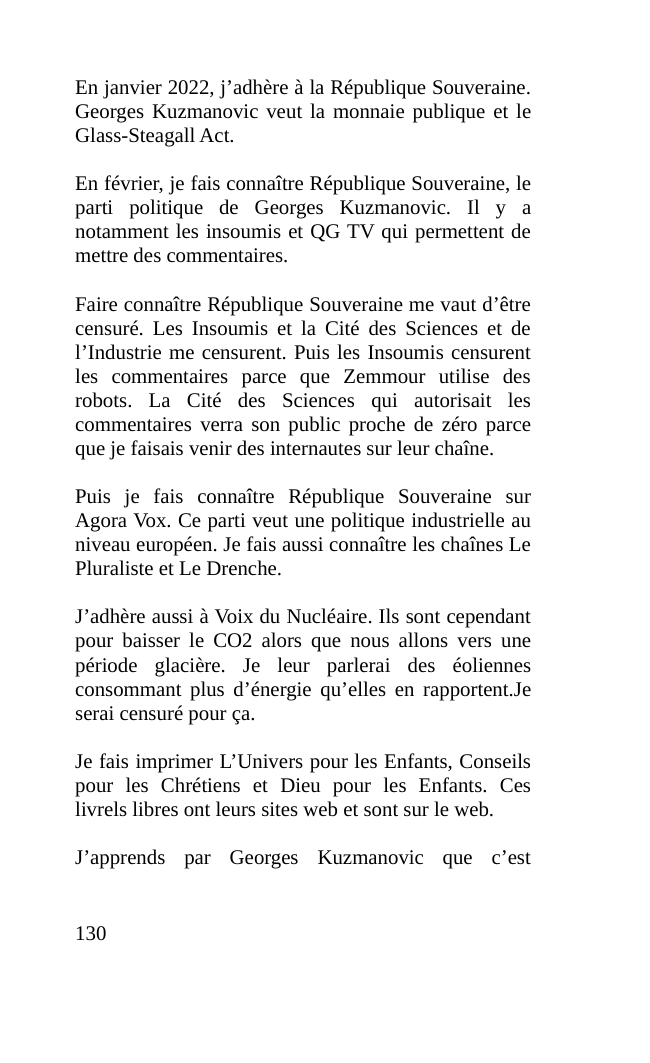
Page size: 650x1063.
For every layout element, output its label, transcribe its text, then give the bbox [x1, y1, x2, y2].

text Puis je fais connaître République Souveraine sur Agora Vox. Ce parti veut une politique industrielle au niveau européen. Je fais aussi connaître les chaînes Le Pluraliste et Le Drenche. [75, 484, 531, 580]
text Je fais imprimer L’Univers pour les Enfants, Conseils pour les Chrétiens et Dieu pour les Enfants. Ces livrels libres ont leurs sites web et sont sur le web. [75, 749, 531, 821]
text Faire connaître République Souveraine me vaut d’être censuré. Les Insoumis et la Cité des Sciences et de l’Industrie me censurent. Puis les Insoumis censurent les commentaires parce que Zemmour utilise des robots. La Cité des Sciences qui autorisait les commentaires verra son public proche de zéro parce que je faisais venir des internautes sur leur chaîne. [75, 292, 531, 460]
text J’adhère aussi à Voix du Nucléaire. Ils sont cependant pour baisser le CO2 alors que nous allons vers une période glacière. Je leur parlerai des éoliennes consommant plus d’énergie qu’elles en rapportent.Je serai censuré pour ça. [75, 604, 531, 725]
text J’apprends par Georges Kuzmanovic que c’est [75, 845, 531, 869]
text En février, je fais connaître République Souveraine, le parti politique de Georges Kuzmanovic. Il y a notamment les insoumis et QG TV qui permettent de mettre des commentaires. [75, 171, 531, 267]
text En janvier 2022, j’adhère à la République Souveraine. Georges Kuzmanovic veut la monnaie publique et le Glass-Steagall Act. [75, 75, 531, 147]
